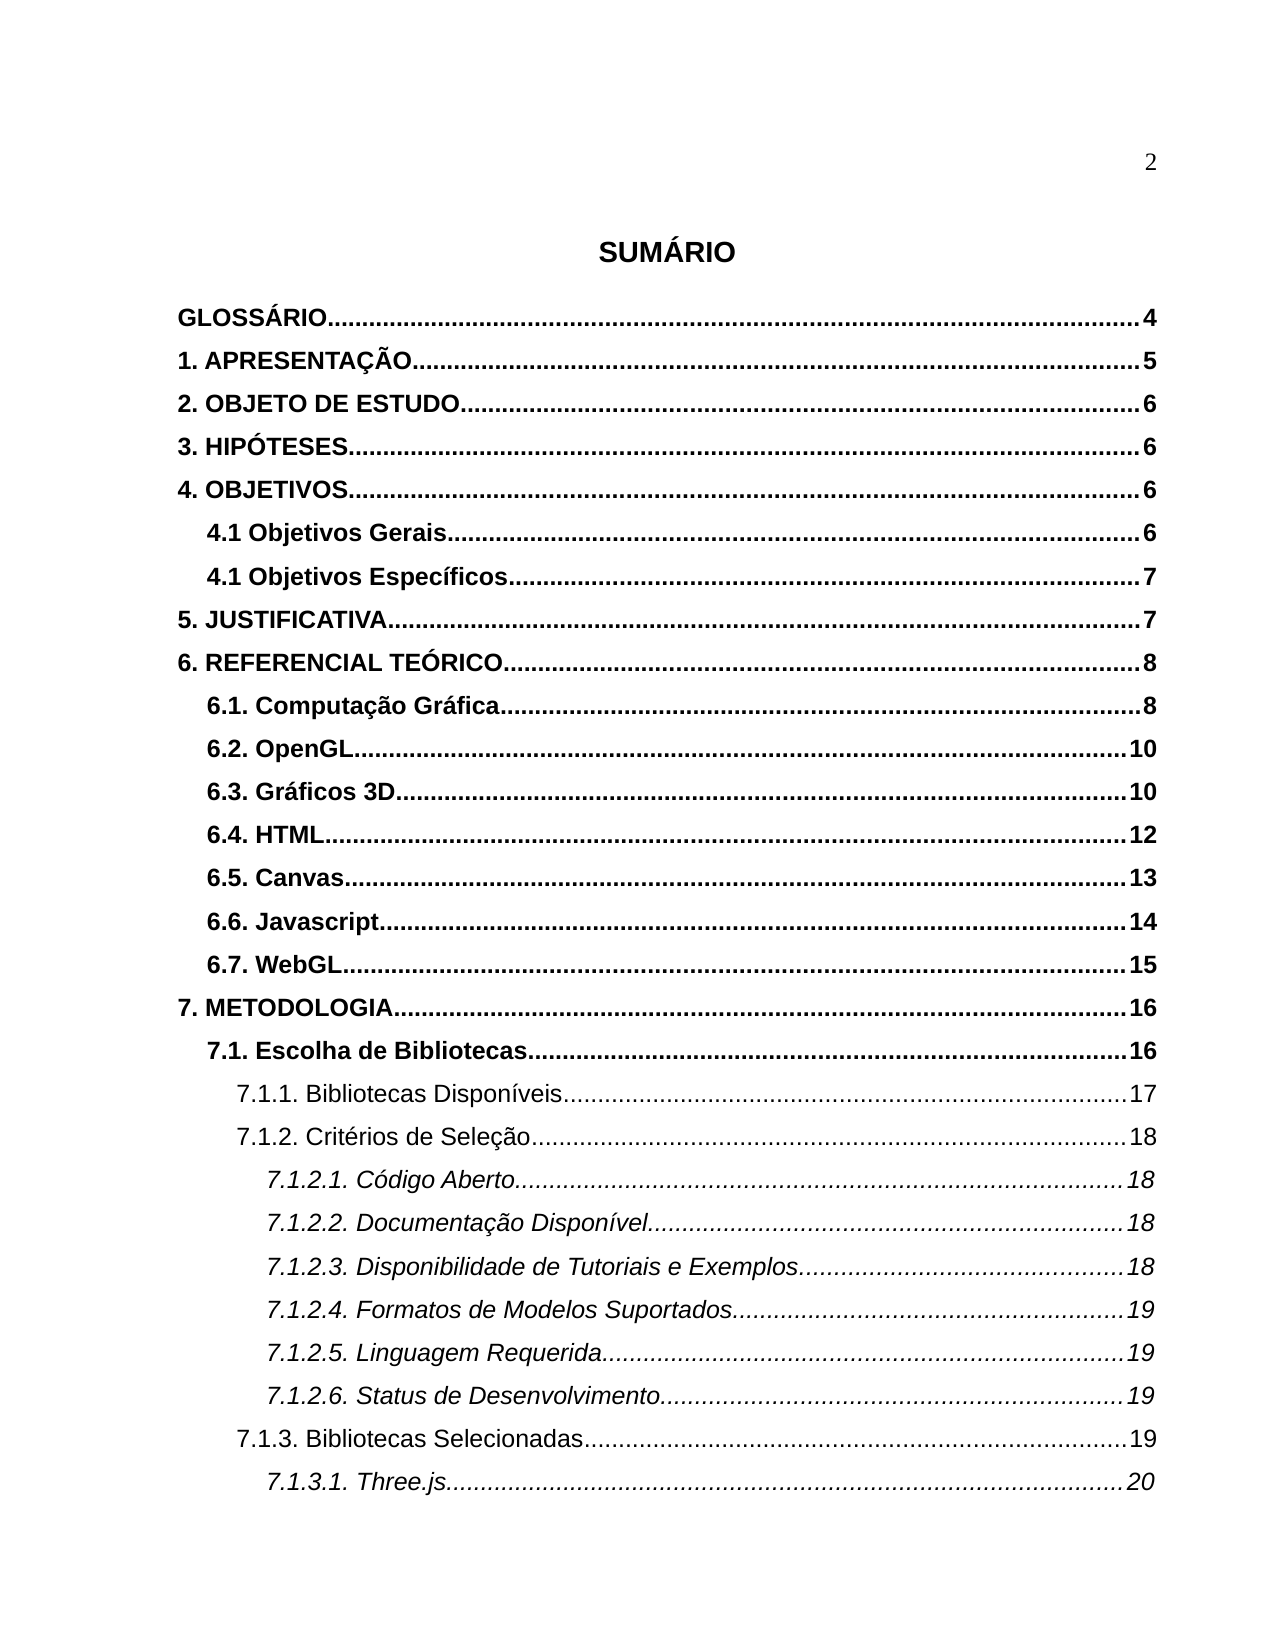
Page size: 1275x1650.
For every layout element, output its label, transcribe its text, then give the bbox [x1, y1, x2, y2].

text 6.2. OpenGL 10 [207, 734, 1157, 763]
text 7.1.3. Bibliotecas Selecionadas 19 [236, 1424, 1157, 1453]
text 2. OBJETO DE ESTUDO 6 [177, 389, 1157, 418]
text 4. OBJETIVOS 6 [177, 475, 1157, 504]
text 6.4. HTML 12 [207, 820, 1157, 849]
subtitle Sumário [177, 235, 1157, 268]
text 7.1.1. Bibliotecas Disponíveis 17 [236, 1079, 1157, 1108]
text 7.1.2.5. Linguagem Requerida 19 [266, 1338, 1157, 1366]
text 6.1. Computação Gráfica 8 [207, 691, 1157, 719]
text 7.1.2.4. Formatos de Modelos Suportados 19 [266, 1294, 1157, 1323]
text 5. JUSTIFICATIVA 7 [177, 604, 1157, 633]
text 7.1.2.2. Documentação Disponível 18 [266, 1208, 1157, 1237]
text 6.5. Canvas 13 [207, 863, 1157, 892]
text 6.6. Javascript 14 [207, 906, 1157, 935]
text 4.1 Objetivos Específicos 7 [207, 561, 1157, 590]
text 3. HIPÓTESES 6 [177, 432, 1157, 461]
text 7. METODOLOGIA 16 [177, 993, 1157, 1021]
text 7.1.2.6. Status de Desenvolvimento 19 [266, 1381, 1157, 1409]
text 6. REFERENCIAL TEÓRICO 8 [177, 648, 1157, 676]
text 7.1.2.3. Disponibilidade de Tutoriais e Exemplos 18 [266, 1251, 1157, 1280]
text 7.1.2. Critérios de Seleção 18 [236, 1122, 1157, 1151]
text 4.1 Objetivos Gerais 6 [207, 518, 1157, 547]
text 6.7. WebGL 15 [207, 949, 1157, 978]
text 6.3. Gráficos 3D 10 [207, 777, 1157, 806]
text 7.1.3.1. Three.js 20 [266, 1467, 1157, 1496]
text GLOSSÁRIO 4 [177, 303, 1157, 331]
text 1. APRESENTAÇÃO 5 [177, 346, 1157, 374]
text 7.1.2.1. Código Aberto 18 [266, 1165, 1157, 1194]
text 7.1. Escolha de Bibliotecas 16 [207, 1036, 1157, 1064]
